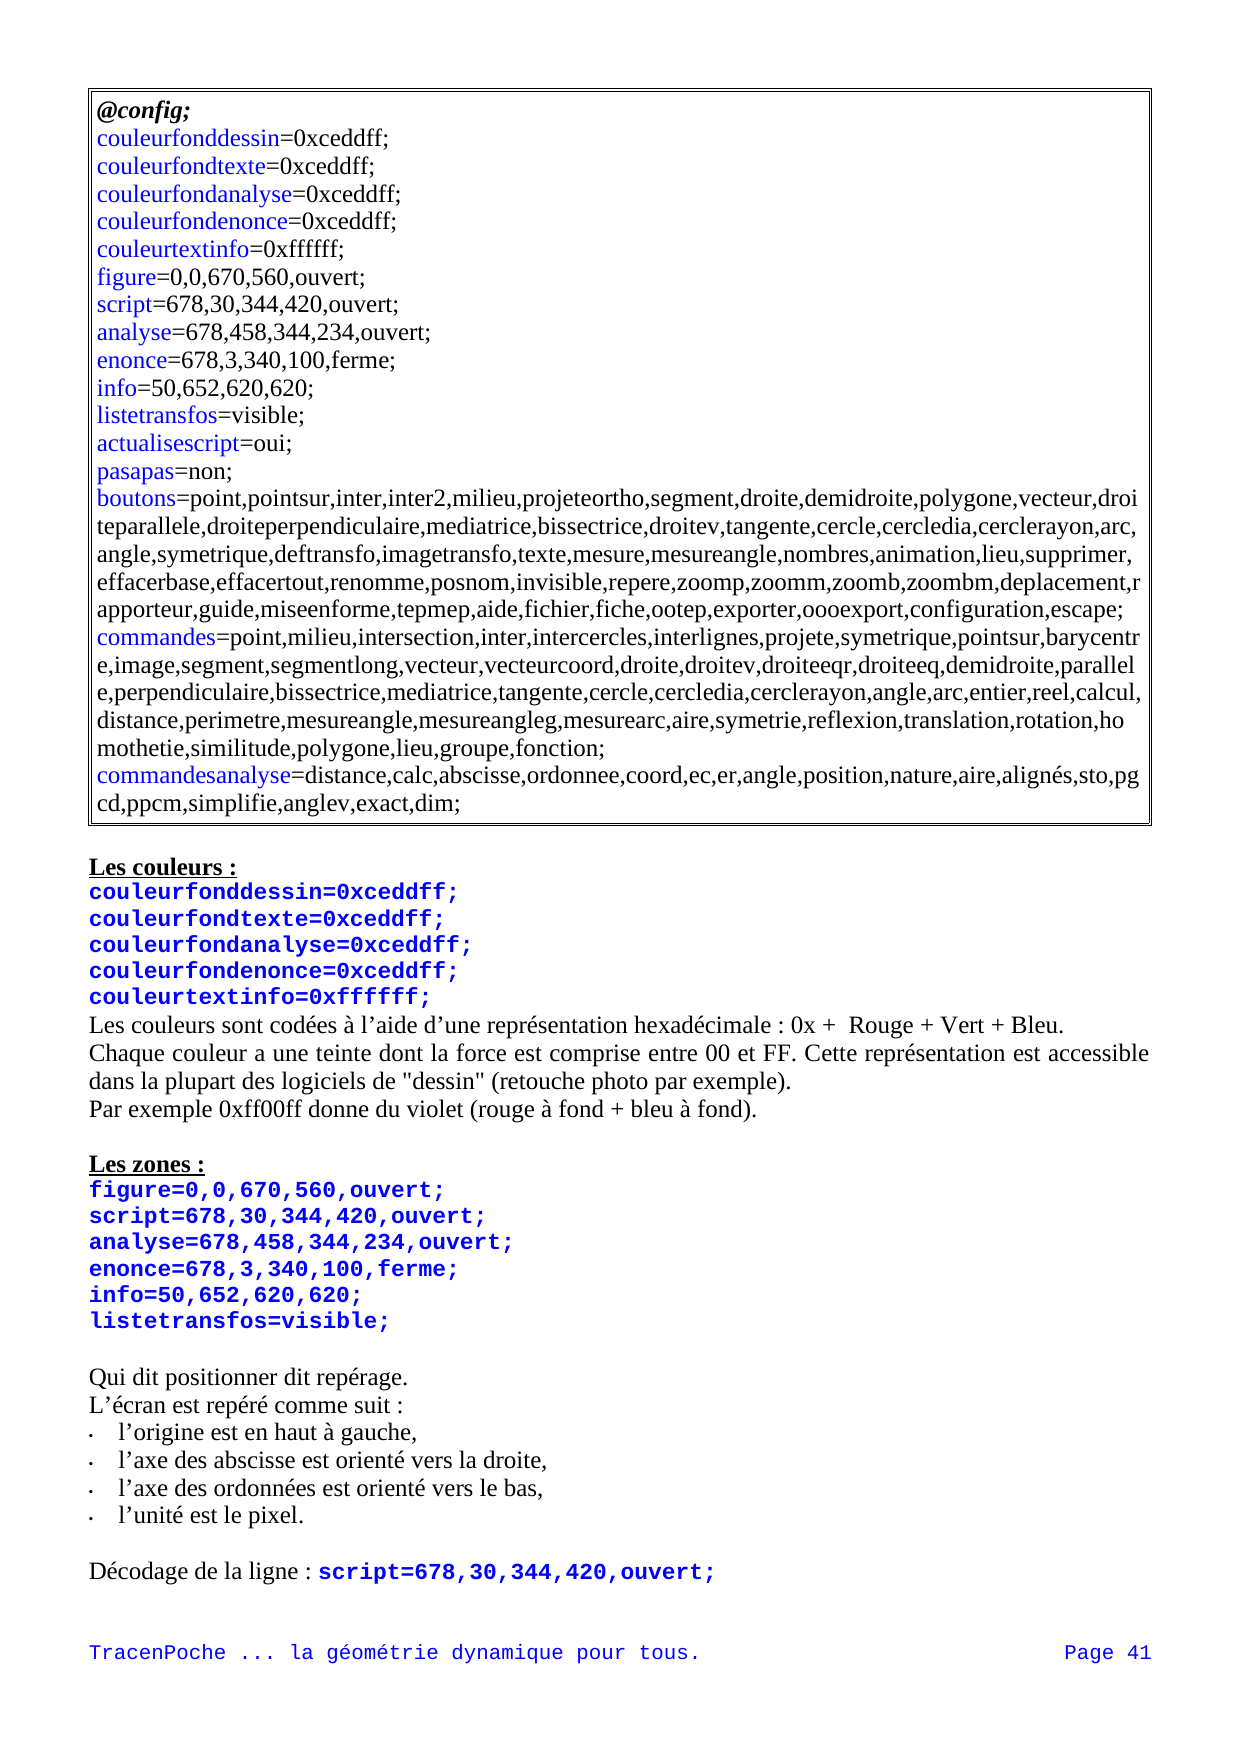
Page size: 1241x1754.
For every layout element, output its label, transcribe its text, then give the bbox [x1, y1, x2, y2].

text listetransfos=visible; [88, 1309, 1152, 1335]
text Qui dit positionner dit repérage. [88, 1363, 1152, 1391]
text couleurfondanalyse=0xceddff; [88, 933, 1152, 959]
text info=50,652,620,620; [88, 1283, 1152, 1309]
text couleurfondenonce=0xceddff; [88, 959, 1152, 985]
list l’axe des ordonnées est orienté vers le bas, [88, 1474, 1152, 1502]
text Par exemple 0xff00ff donne du violet (rouge à fond + bleu à fond). [88, 1095, 1152, 1122]
text couleurtextinfo=0xffffff; [88, 985, 1152, 1012]
text figure=0,0,670,560,ouvert; [88, 1178, 1152, 1204]
text Les couleurs : [88, 853, 1152, 880]
text Décodage de la ligne : script=678,30,344,420,ouvert; [88, 1557, 1152, 1586]
text couleurfonddessin=0xceddff; [88, 880, 1152, 907]
list l’axe des abscisse est orienté vers la droite, [88, 1446, 1152, 1474]
text script=678,30,344,420,ouvert; [88, 1204, 1152, 1230]
text L’écran est repéré comme suit : [88, 1391, 1152, 1418]
text couleurfondtexte=0xceddff; [88, 907, 1152, 933]
text analyse=678,458,344,234,ouvert; [88, 1230, 1152, 1257]
text Chaque couleur a une teinte dont la force est comprise entre 00 et FF. Cette représentation est accessible dans la plupart des logiciels de "dessin" (retouche photo par exemple). [88, 1039, 1152, 1095]
list l’origine est en haut à gauche, [88, 1418, 1152, 1446]
text Les couleurs sont codées à l’aide d’une représentation hexadécimale : 0x + Rouge + Vert + Bleu. [88, 1012, 1152, 1039]
text enonce=678,3,340,100,ferme; [88, 1257, 1152, 1283]
text Les zones : [88, 1150, 1152, 1178]
list l’unité est le pixel. [88, 1502, 1152, 1529]
